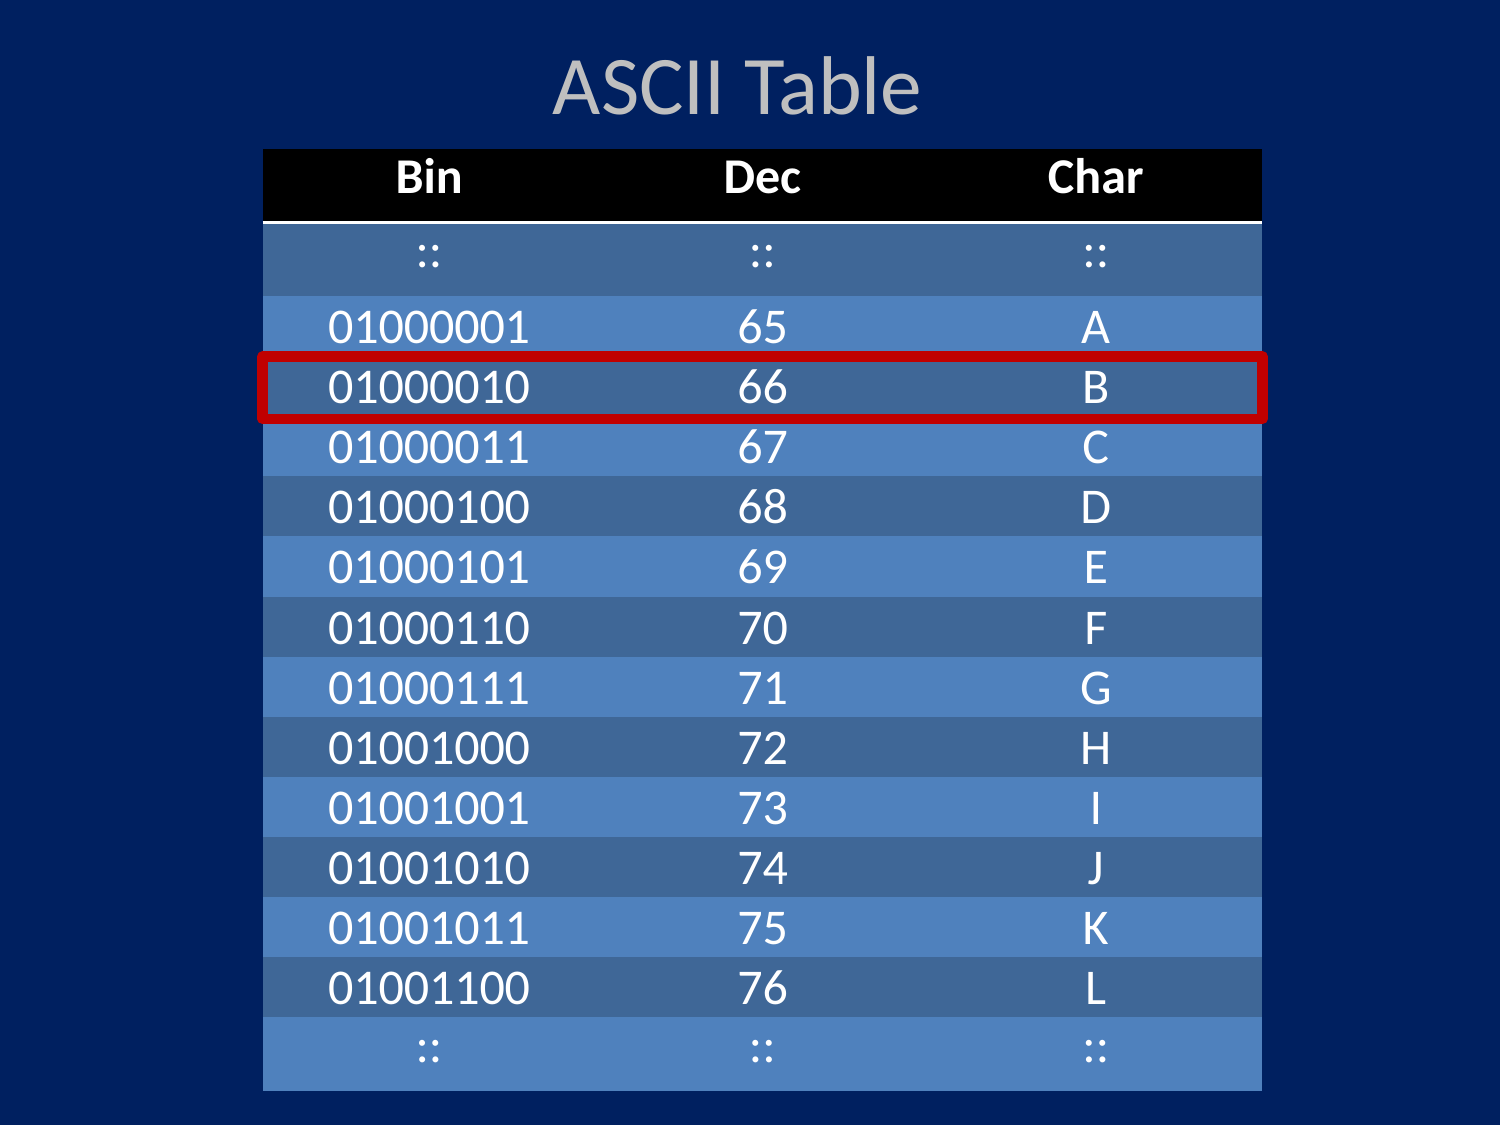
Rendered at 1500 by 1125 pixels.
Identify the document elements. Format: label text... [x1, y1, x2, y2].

table_cell 01000010 [268, 362, 596, 414]
table_cell K [929, 897, 1262, 957]
table_cell :: [929, 1017, 1262, 1091]
table_cell 01000111 [263, 657, 596, 717]
table_cell 01001100 [263, 957, 596, 1017]
table_cell 67 [596, 424, 929, 476]
table_cell 72 [596, 717, 929, 777]
table_cell L [929, 957, 1262, 1017]
table_header Char [929, 149, 1262, 221]
table_cell 01001010 [263, 837, 596, 897]
table_cell 01001001 [263, 777, 596, 837]
table_cell 01001000 [263, 717, 596, 777]
table_cell 01000011 [263, 424, 596, 476]
table_cell J [929, 837, 1262, 897]
table_cell 69 [596, 536, 929, 597]
text_box ASCII Table [174, 24, 1301, 138]
table_cell :: [263, 1017, 596, 1091]
table_cell 70 [596, 597, 929, 657]
table_cell 74 [596, 837, 929, 897]
table_cell E [929, 536, 1262, 597]
table_cell F [929, 597, 1262, 657]
table_cell 01001011 [263, 897, 596, 957]
table_cell 01000100 [263, 476, 596, 536]
table_cell :: [263, 224, 596, 296]
table_cell 01000001 [263, 296, 596, 351]
table_cell H [929, 717, 1262, 777]
table_cell :: [596, 1017, 929, 1091]
table_cell D [929, 476, 1262, 536]
table_header Bin [263, 149, 596, 221]
table_cell 65 [596, 296, 929, 351]
table_cell 71 [596, 657, 929, 717]
table_cell C [929, 424, 1262, 476]
table_cell 73 [596, 777, 929, 837]
table_cell G [929, 657, 1262, 717]
table_cell A [929, 296, 1262, 351]
table_cell :: [929, 224, 1262, 296]
table_cell :: [596, 224, 929, 296]
table_cell 01000101 [263, 536, 596, 597]
table_cell 75 [596, 897, 929, 957]
table_cell B [929, 362, 1257, 414]
table_header Dec [596, 149, 929, 221]
table_cell 66 [596, 362, 929, 414]
table_cell 76 [596, 957, 929, 1017]
table_cell I [929, 777, 1262, 837]
table_cell 01000110 [263, 597, 596, 657]
table_cell 68 [596, 476, 929, 536]
